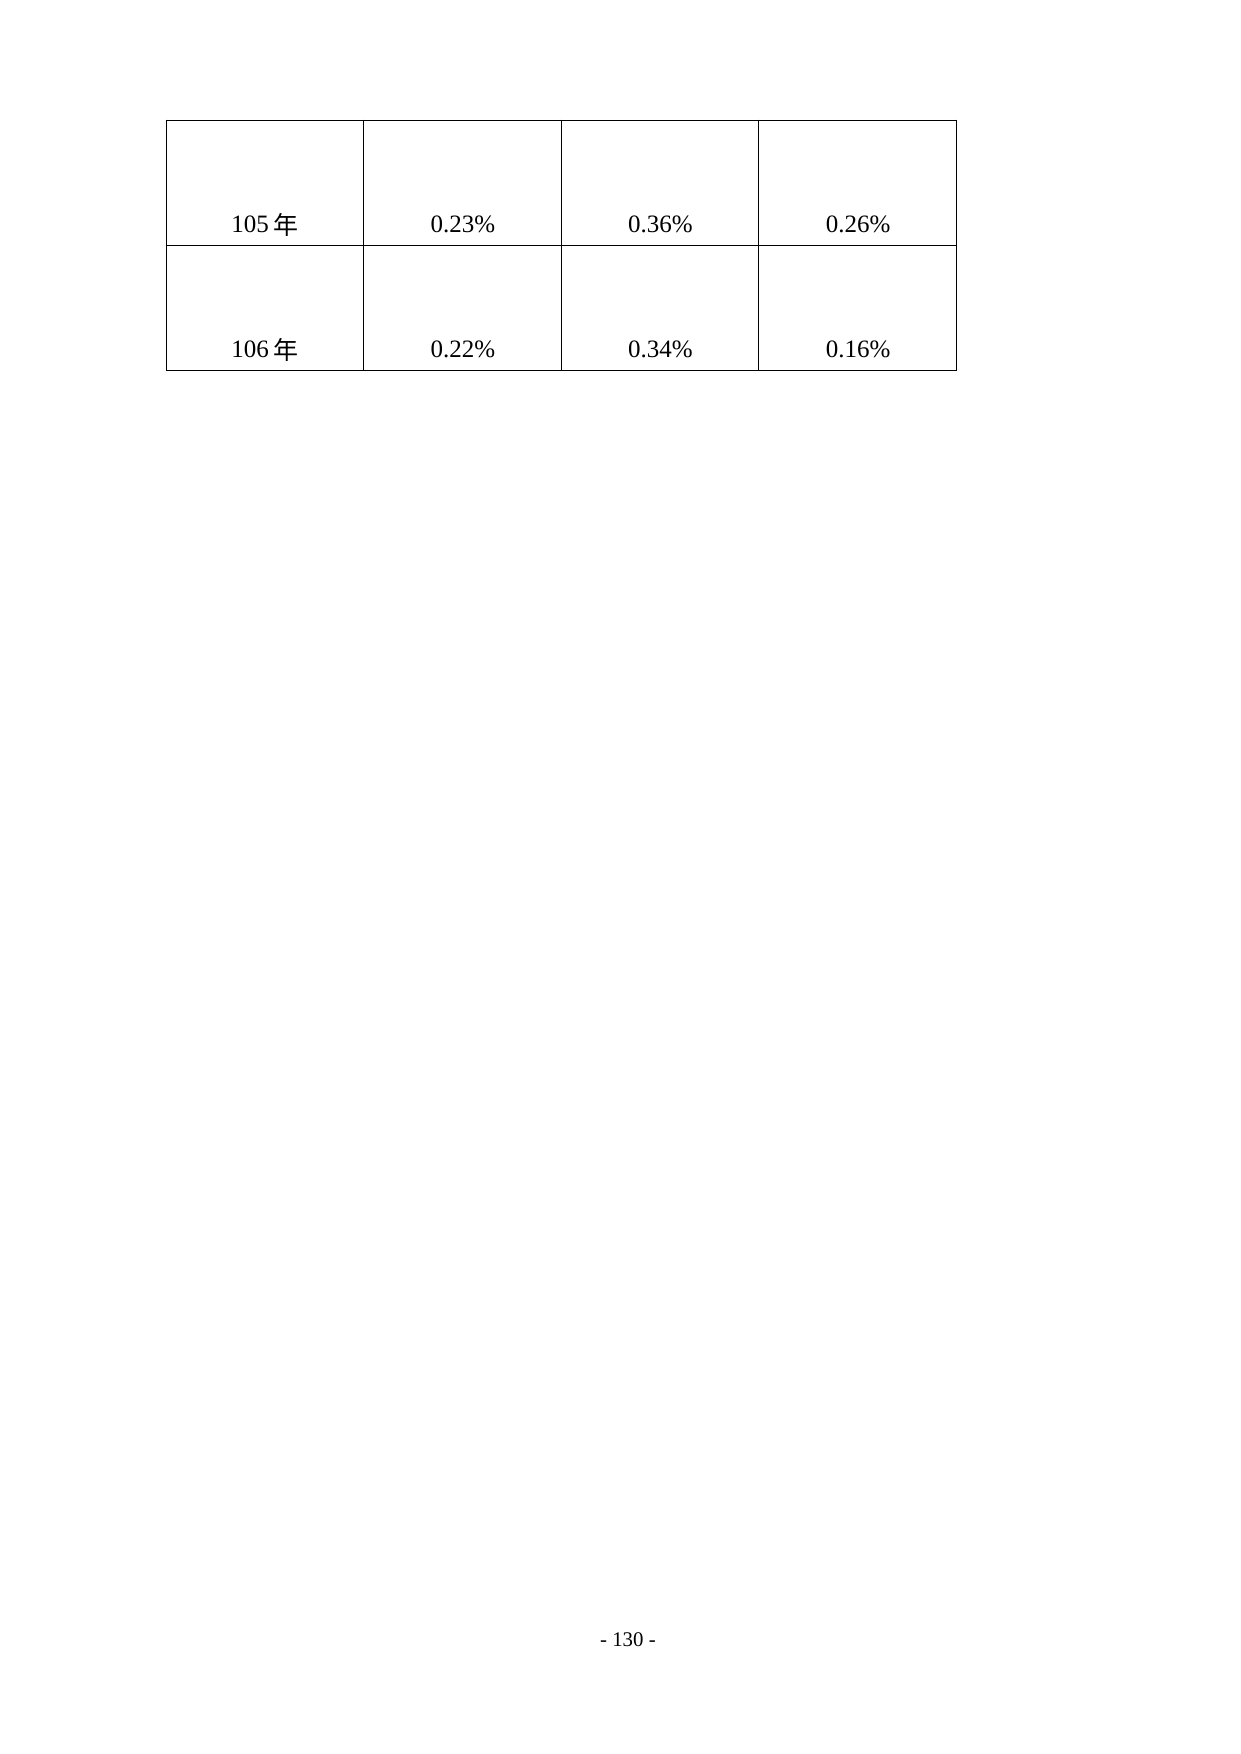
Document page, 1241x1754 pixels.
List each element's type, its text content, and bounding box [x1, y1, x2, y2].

table_cell 0.26% [759, 121, 956, 244]
table_cell 0.22% [364, 246, 561, 369]
table_cell 0.16% [759, 246, 956, 369]
table_cell 105年 [167, 121, 363, 244]
table_cell 0.23% [364, 121, 561, 244]
table_cell 0.36% [562, 121, 758, 244]
table_cell 106年 [167, 246, 363, 369]
table_cell 0.34% [562, 246, 758, 369]
